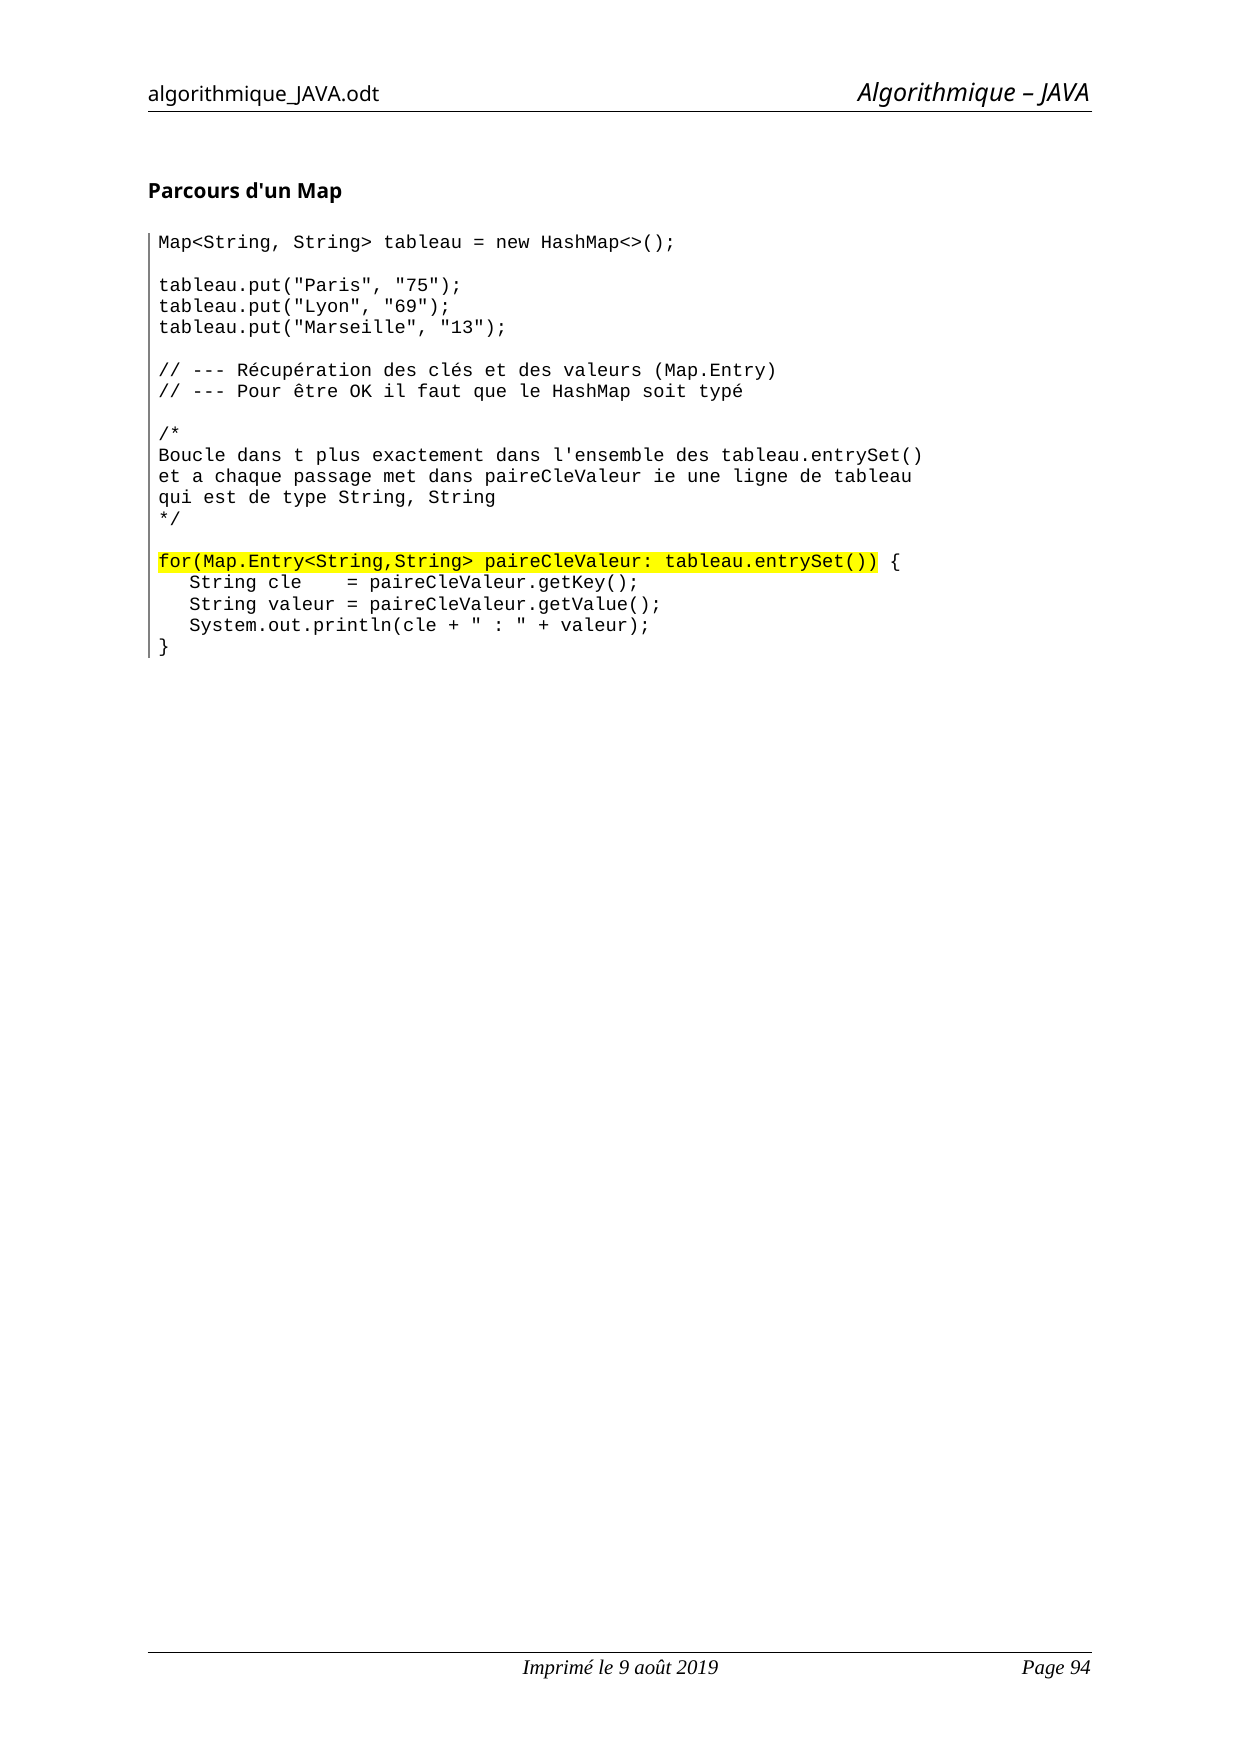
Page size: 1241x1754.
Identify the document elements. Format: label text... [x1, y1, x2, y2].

text tableau.put("Lyon", "69"); [150, 297, 1092, 318]
text String valeur = paireCleValeur.getValue(); [150, 594, 1092, 616]
text et a chaque passage met dans paireCleValeur ie une ligne de tableau [150, 467, 1092, 488]
text tableau.put("Paris", "75"); [150, 276, 1092, 297]
text String cle = paireCleValeur.getKey(); [150, 573, 1092, 594]
text qui est de type String, String [150, 488, 1092, 509]
text Boucle dans t plus exactement dans l'ensemble des tableau.entrySet() [150, 446, 1092, 467]
text /* [150, 424, 1092, 446]
text // --- Pour être OK il faut que le HashMap soit typé [150, 382, 1092, 403]
text Parcours d'un Map [148, 176, 1092, 204]
text tableau.put("Marseille", "13"); [150, 318, 1092, 339]
text // --- Récupération des clés et des valeurs (Map.Entry) [150, 361, 1092, 382]
text } [150, 637, 1092, 658]
text Map<String, String> tableau = new HashMap<>(); [150, 233, 1092, 254]
text System.out.println(cle + " : " + valeur); [150, 616, 1092, 637]
text */ [150, 509, 1092, 531]
text for(Map.Entry<String,String> paireCleValeur: tableau.entrySet()) { [150, 552, 1092, 573]
